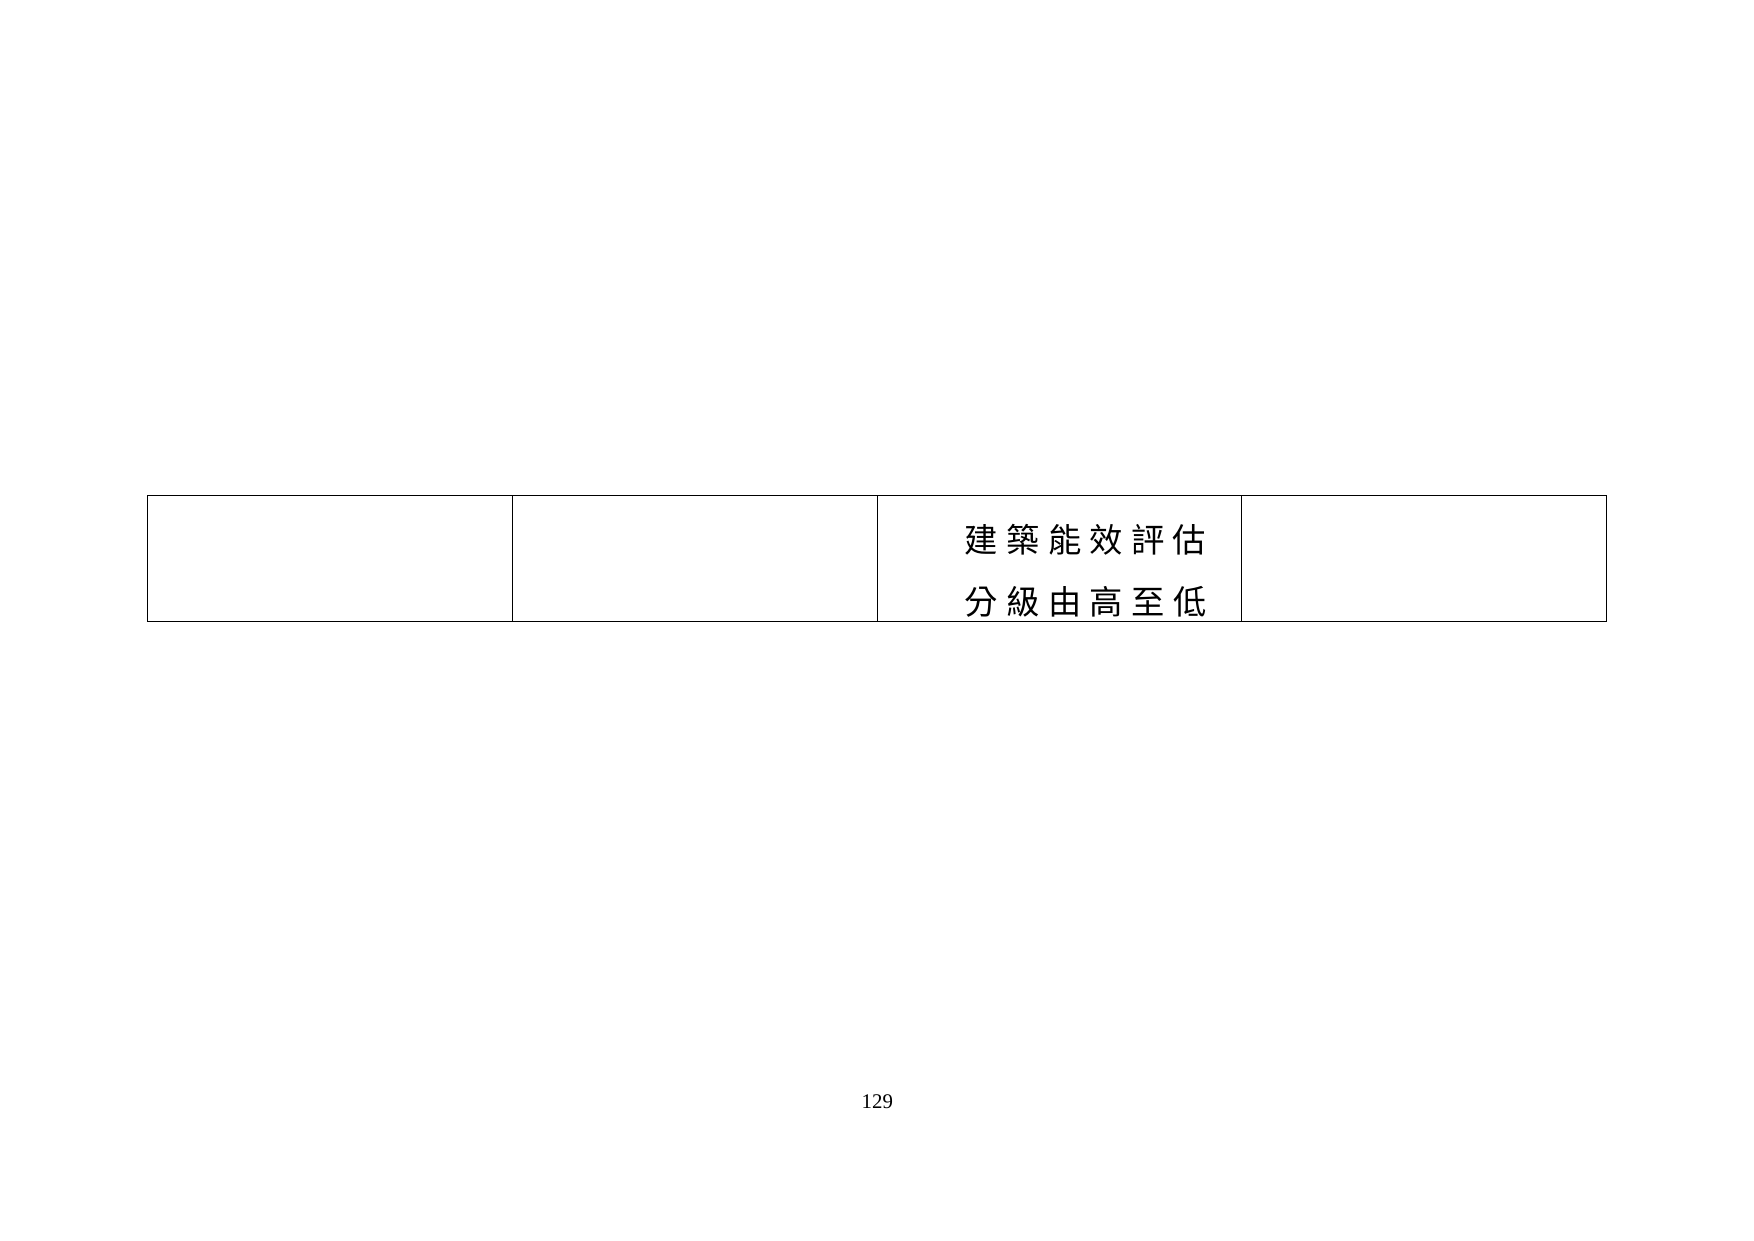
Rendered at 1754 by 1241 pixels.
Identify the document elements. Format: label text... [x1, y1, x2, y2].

table_cell 建築能效評估分級由高至低 [878, 496, 1241, 621]
table_cell [148, 496, 512, 621]
table_cell [1242, 496, 1606, 621]
table_cell [513, 496, 877, 621]
